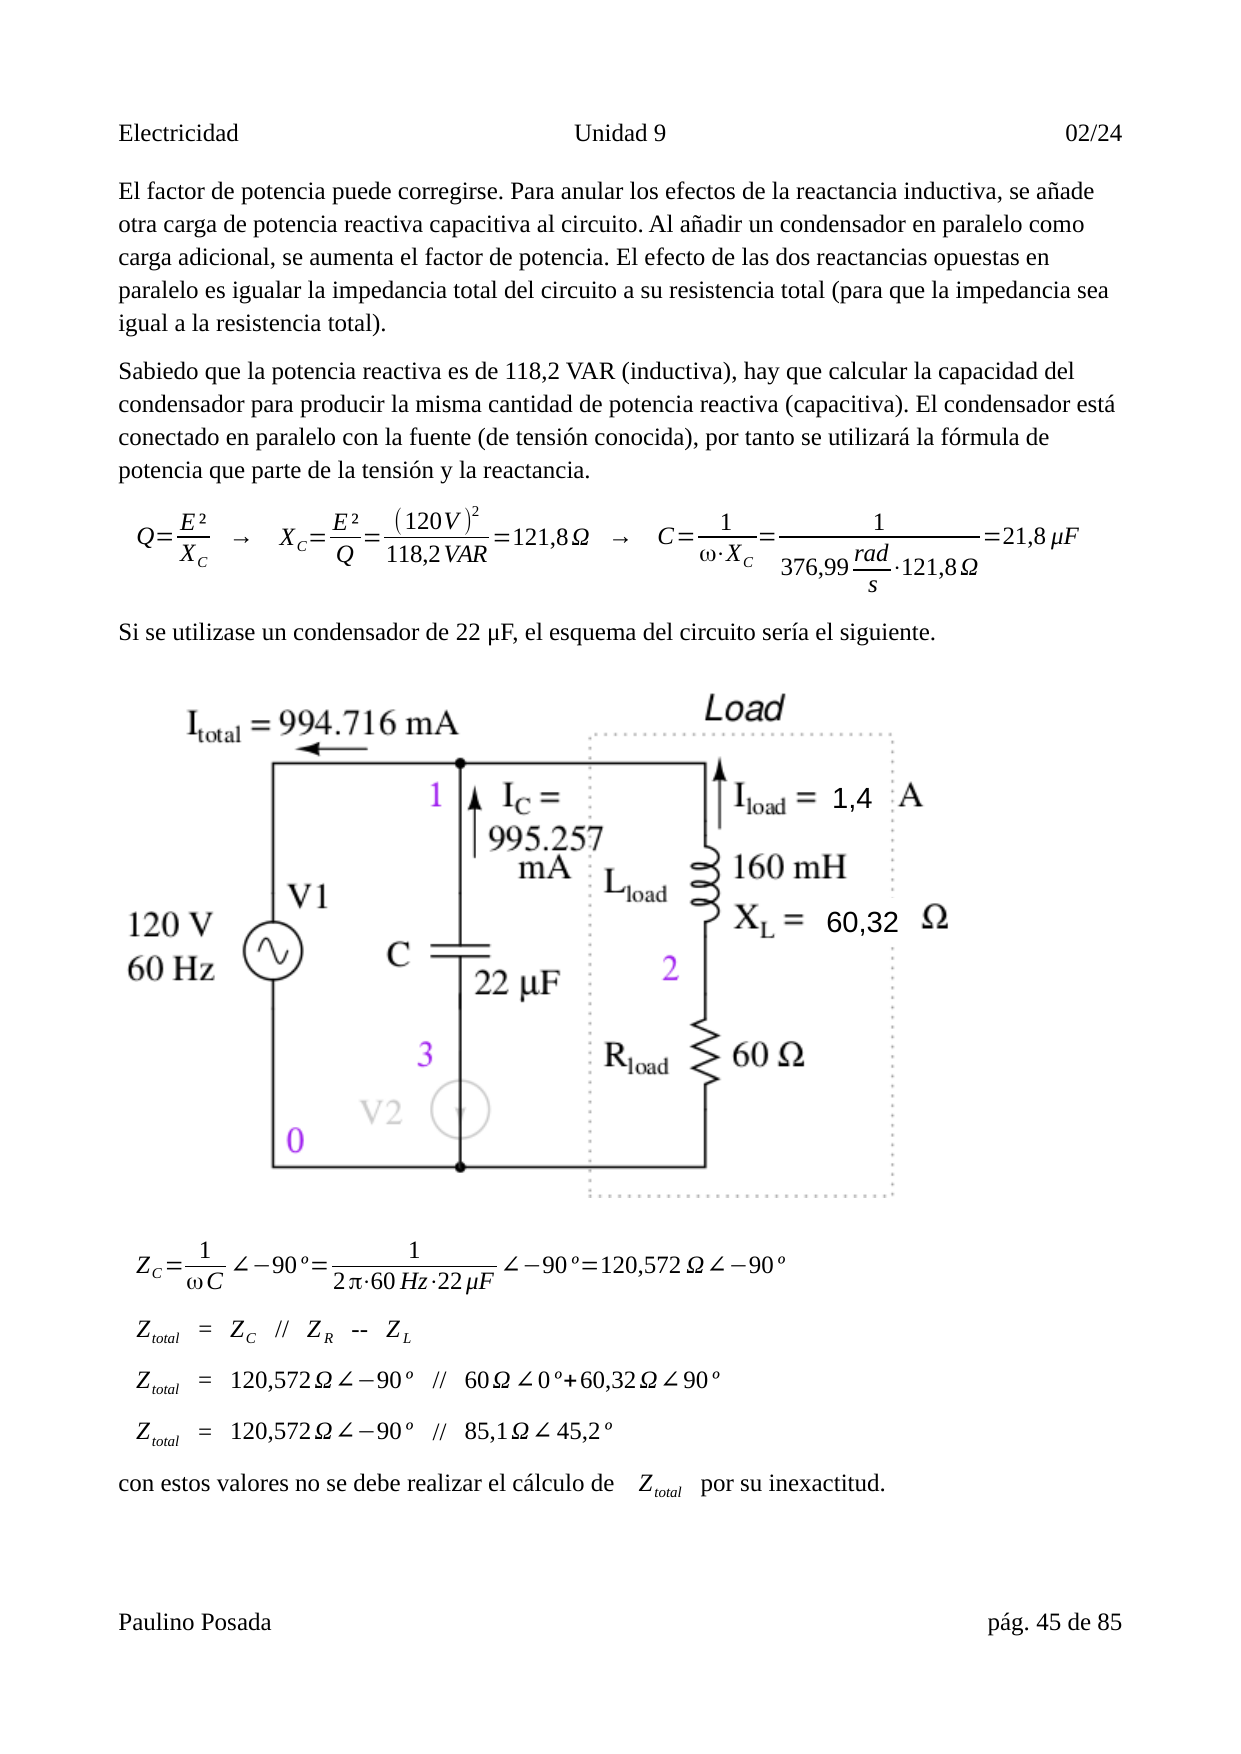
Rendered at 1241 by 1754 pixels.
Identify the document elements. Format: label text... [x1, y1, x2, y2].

text con estos valores no se debe realizar el cálculo de por su inexactitud. [118, 1468, 1122, 1501]
text =// [118, 1366, 1122, 1398]
text El factor de potencia puede corregirse. Para anular los efectos de la reactancia inductiva, se añade otra carga de potencia reactiva capacitiva al circuito. Al añadir un condensador en paralelo como carga adicional, se aumenta el factor de potencia. El efecto de las dos reactancias opuestas en paralelo es igualar la impedancia total del circuito a su resistencia total (para que la impedancia sea igual a la resistencia total). [118, 176, 1122, 337]
text Sabiedo que la potencia reactiva es de 118,2 VAR (inductiva), hay que calcular la capacidad del condensador para producir la misma cantidad de potencia reactiva (capacitiva). El condensador está conectado en paralelo con la fuente (de tensión conocida), por tanto se utilizará la fórmula de potencia que parte de la tensión y la reactancia. [118, 356, 1122, 484]
text =//-- [118, 1314, 1122, 1347]
text → → [118, 503, 1122, 598]
text =// [118, 1417, 1122, 1449]
picture [118, 683, 984, 1198]
text Si se utilizase un condensador de 22 μF, el esquema del circuito sería el siguiente. [118, 617, 1122, 646]
